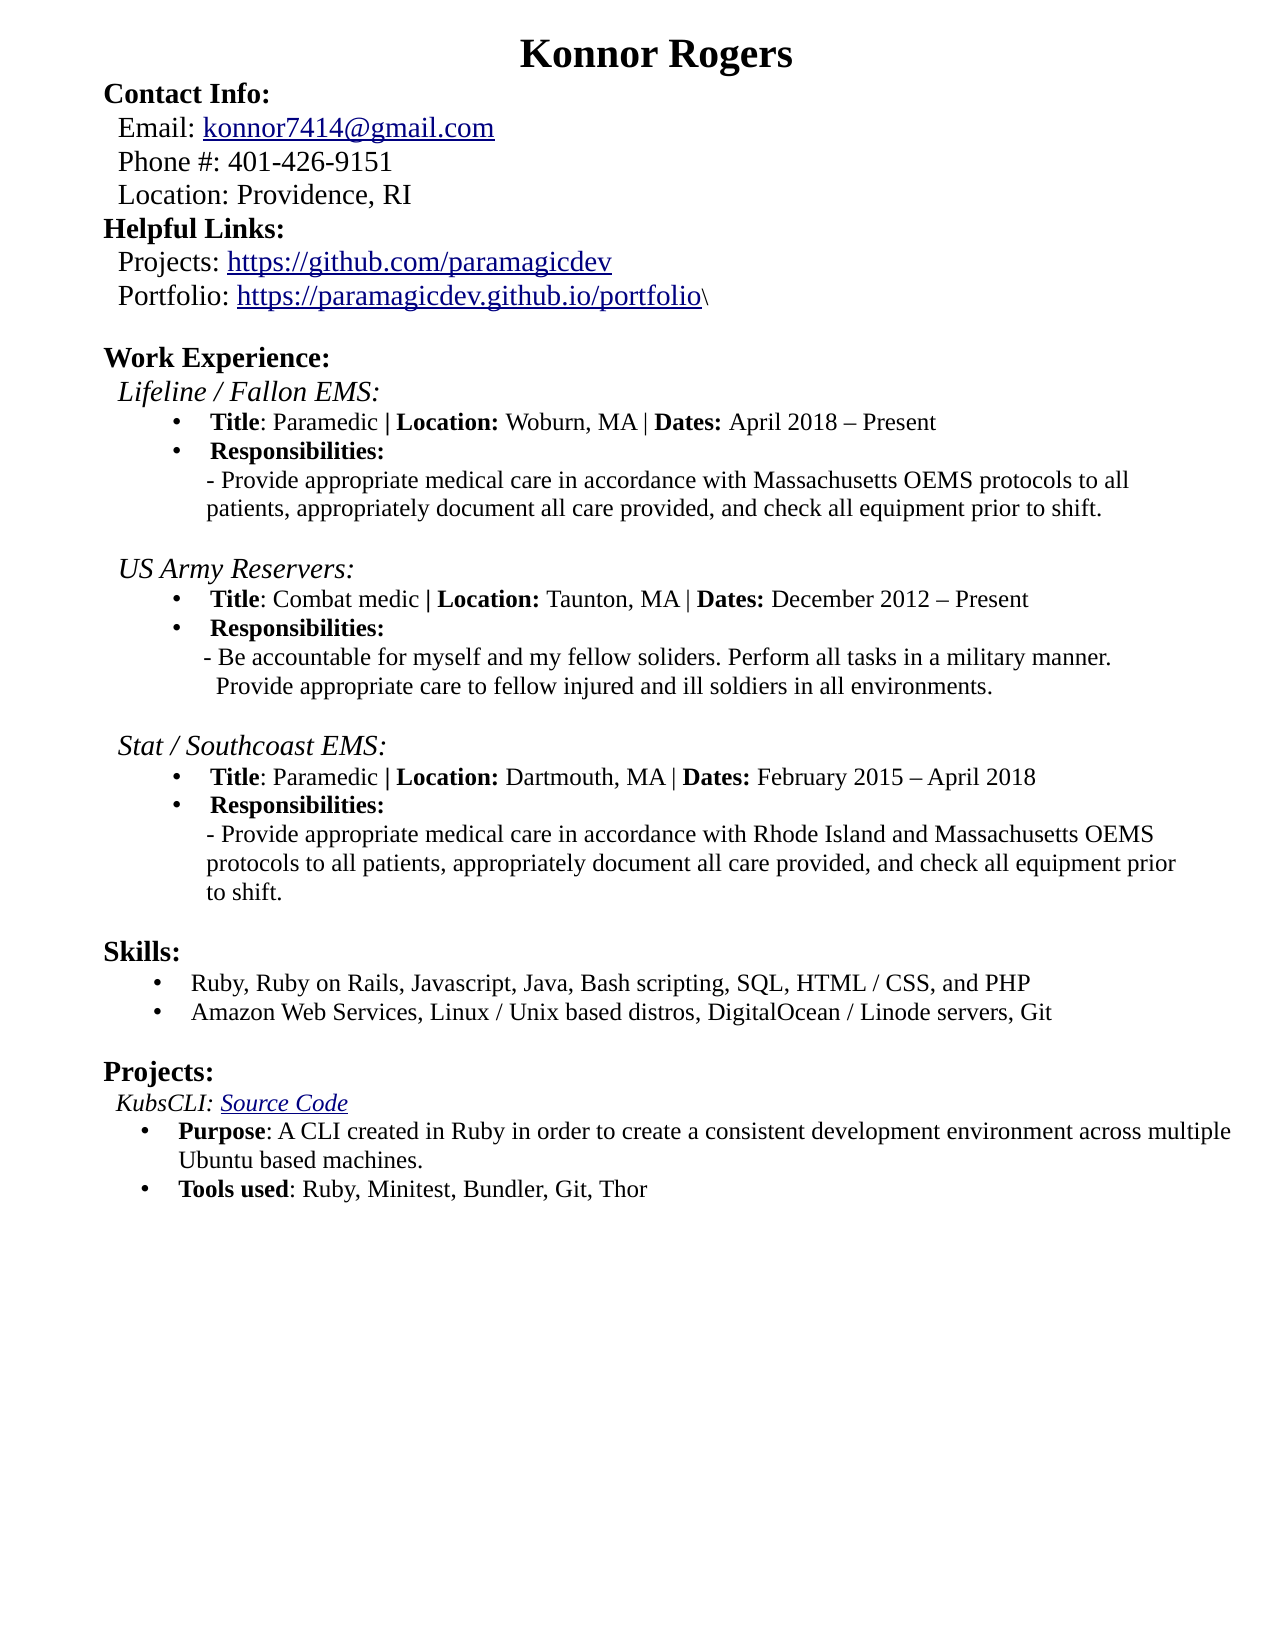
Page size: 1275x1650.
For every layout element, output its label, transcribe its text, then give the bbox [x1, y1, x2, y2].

list Tools used: Ruby, Minitest, Bundler, Git, Thor [141, 1174, 1275, 1203]
text Skills: [103, 934, 1200, 968]
list Amazon Web Services, Linux / Unix based distros, DigitalOcean / Linode servers, Git [153, 997, 1275, 1025]
list - Provide appropriate medical care in accordance with Massachusetts OEMS protocols to all patients, appropriately document all care provided, and check all equipment prior to shift. [169, 465, 1200, 522]
list Ubuntu based machines. [141, 1145, 1275, 1174]
text Portfolio: https://paramagicdev.github.io/portfolio\ [103, 278, 1209, 311]
text Email: konnor7414@gmail.com [103, 110, 1209, 144]
list Title: Paramedic | Location: Woburn, MA | Dates: April 2018 – Present [172, 407, 1275, 436]
list Ruby, Ruby on Rails, Javascript, Java, Bash scripting, SQL, HTML / CSS, and PHP [153, 968, 1275, 997]
text Contact Info: [103, 77, 1209, 110]
text Projects: https://github.com/paramagicdev [103, 244, 1209, 278]
text Helpful Links: [103, 211, 1209, 244]
text US Army Reservers: [103, 551, 1209, 584]
list Responsibilities: [172, 436, 1275, 465]
text Projects: [103, 1054, 1275, 1088]
list Title: Paramedic | Location: Dartmouth, MA | Dates: February 2015 – April 2018 [172, 762, 1275, 791]
text Stat / Southcoast EMS: [103, 728, 1209, 762]
text Phone #: 401-426-9151 [103, 144, 1209, 177]
text Lifeline / Fallon EMS: [103, 374, 1209, 407]
text KubsCLI: Source Code [103, 1088, 1275, 1116]
list - Be accountable for myself and my fellow soliders. Perform all tasks in a military manner. [103, 642, 1275, 671]
text Location: Providence, RI [103, 177, 1209, 211]
list Provide appropriate care to fellow injured and ill soldiers in all environments. [103, 671, 1209, 699]
list Purpose: A CLI created in Ruby in order to create a consistent development environment across multiple [141, 1116, 1275, 1145]
text Work Experience: [103, 340, 1209, 374]
list Title: Combat medic | Location: Taunton, MA | Dates: December 2012 – Present [172, 584, 1275, 613]
list - Provide appropriate medical care in accordance with Rhode Island and Massachusetts OEMS protocols to all patients, appropriately document all care provided, and check all equipment prior to shift. [169, 819, 1200, 906]
list Responsibilities: [172, 613, 1275, 642]
text Konnor Rogers [103, 29, 1209, 77]
list Responsibilities: [172, 791, 1275, 819]
